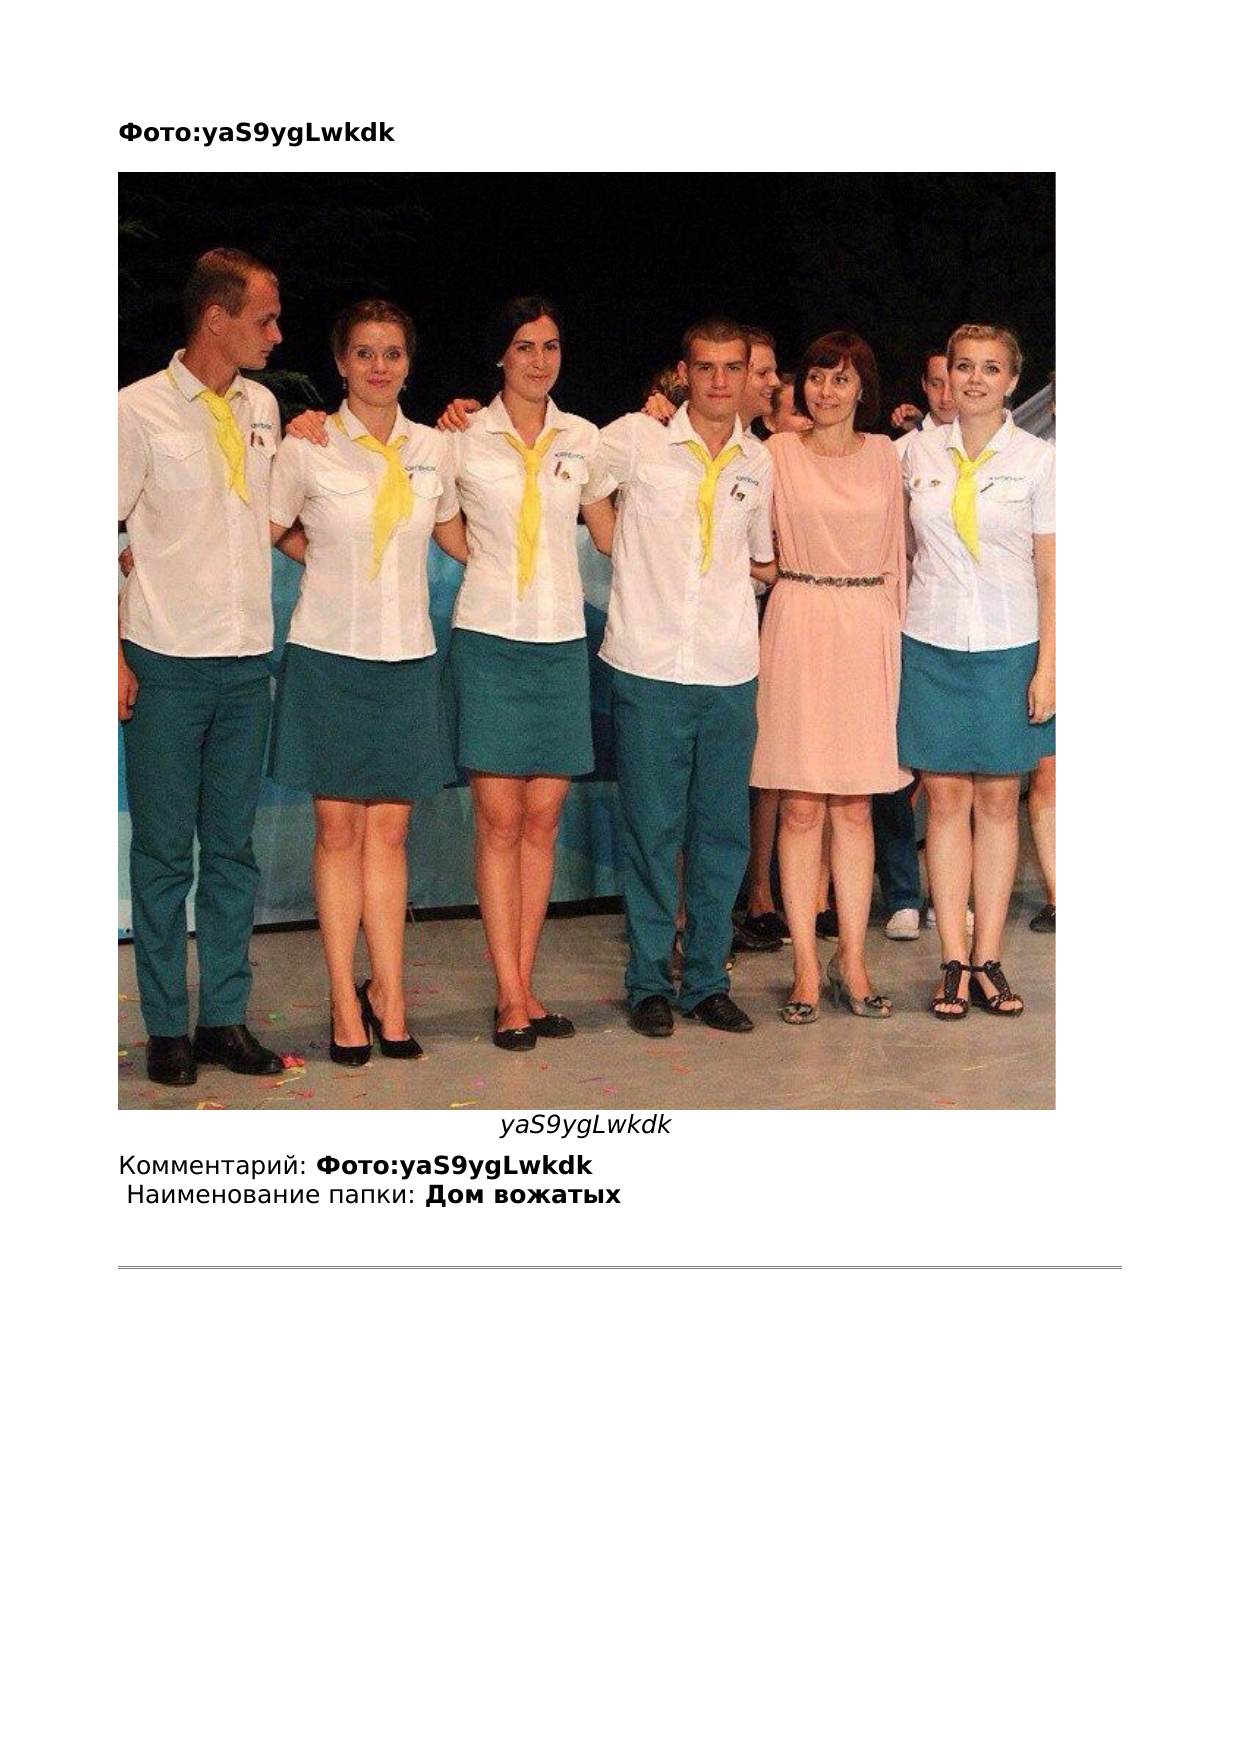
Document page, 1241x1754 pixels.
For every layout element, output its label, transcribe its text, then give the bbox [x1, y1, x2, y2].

picture [118, 172, 1056, 1110]
subtitle Фото:yaS9ygLwkdk [118, 118, 1122, 147]
text Комментарий: Фото:yaS9ygLwkdk Наименование папки: Дом вожатых [118, 1151, 1122, 1239]
text yaS9ygLwkdk [118, 1110, 1056, 1139]
